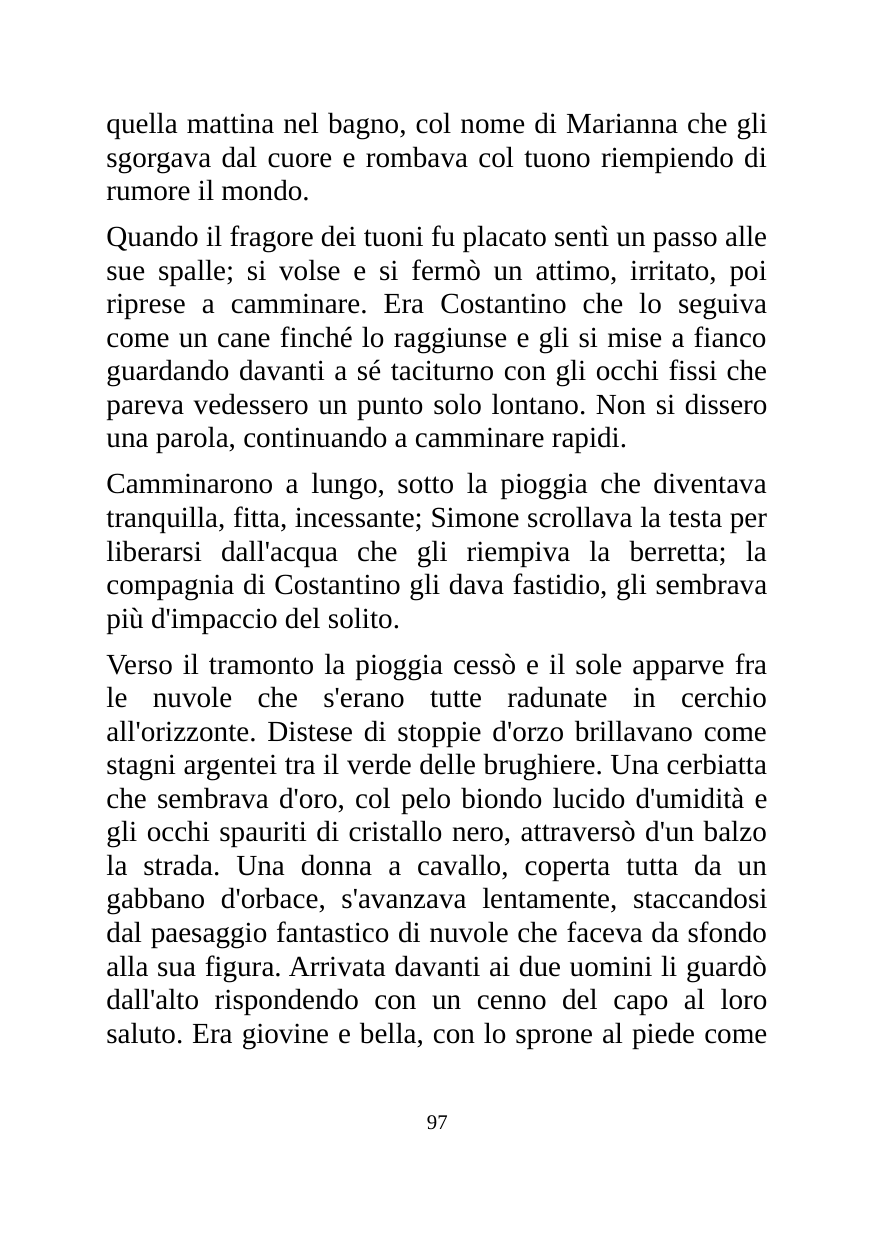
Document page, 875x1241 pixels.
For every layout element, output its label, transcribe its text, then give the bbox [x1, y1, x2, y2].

text quella mattina nel bagno, col nome di Marianna che gli sgorgava dal cuore e rombava col tuono riempiendo di rumore il mondo. [106, 106, 768, 207]
text Verso il tramonto la pioggia cessò e il sole apparve fra le nuvole che s'erano tutte radunate in cerchio all'orizzonte. Distese di stoppie d'orzo brillavano come stagni argentei tra il verde delle brughiere. Una cerbiatta che sembrava d'oro, col pelo biondo lucido d'umidità e gli occhi spauriti di cristallo nero, attraversò d'un balzo la strada. Una donna a cavallo, coperta tutta da un gabbano d'orbace, s'avanzava lentamente, staccandosi dal paesaggio fantastico di nuvole che faceva da sfondo alla sua figura. Arrivata davanti ai due uomini li guardò dall'alto rispondendo con un cenno del capo al loro saluto. Era giovine e bella, con lo sprone al piede come [106, 647, 768, 1049]
text Quando il fragore dei tuoni fu placato sentì un passo alle sue spalle; si volse e si fermò un attimo, irritato, poi riprese a camminare. Era Costantino che lo seguiva come un cane finché lo raggiunse e gli si mise a fianco guardando davanti a sé taciturno con gli occhi fissi che pareva vedessero un punto solo lontano. Non si dissero una parola, continuando a camminare rapidi. [106, 219, 768, 454]
text Camminarono a lungo, sotto la pioggia che diventava tranquilla, fitta, incessante; Simone scrollava la testa per liberarsi dall'acqua che gli riempiva la berretta; la compagnia di Costantino gli dava fastidio, gli sembrava più d'impaccio del solito. [106, 467, 768, 634]
